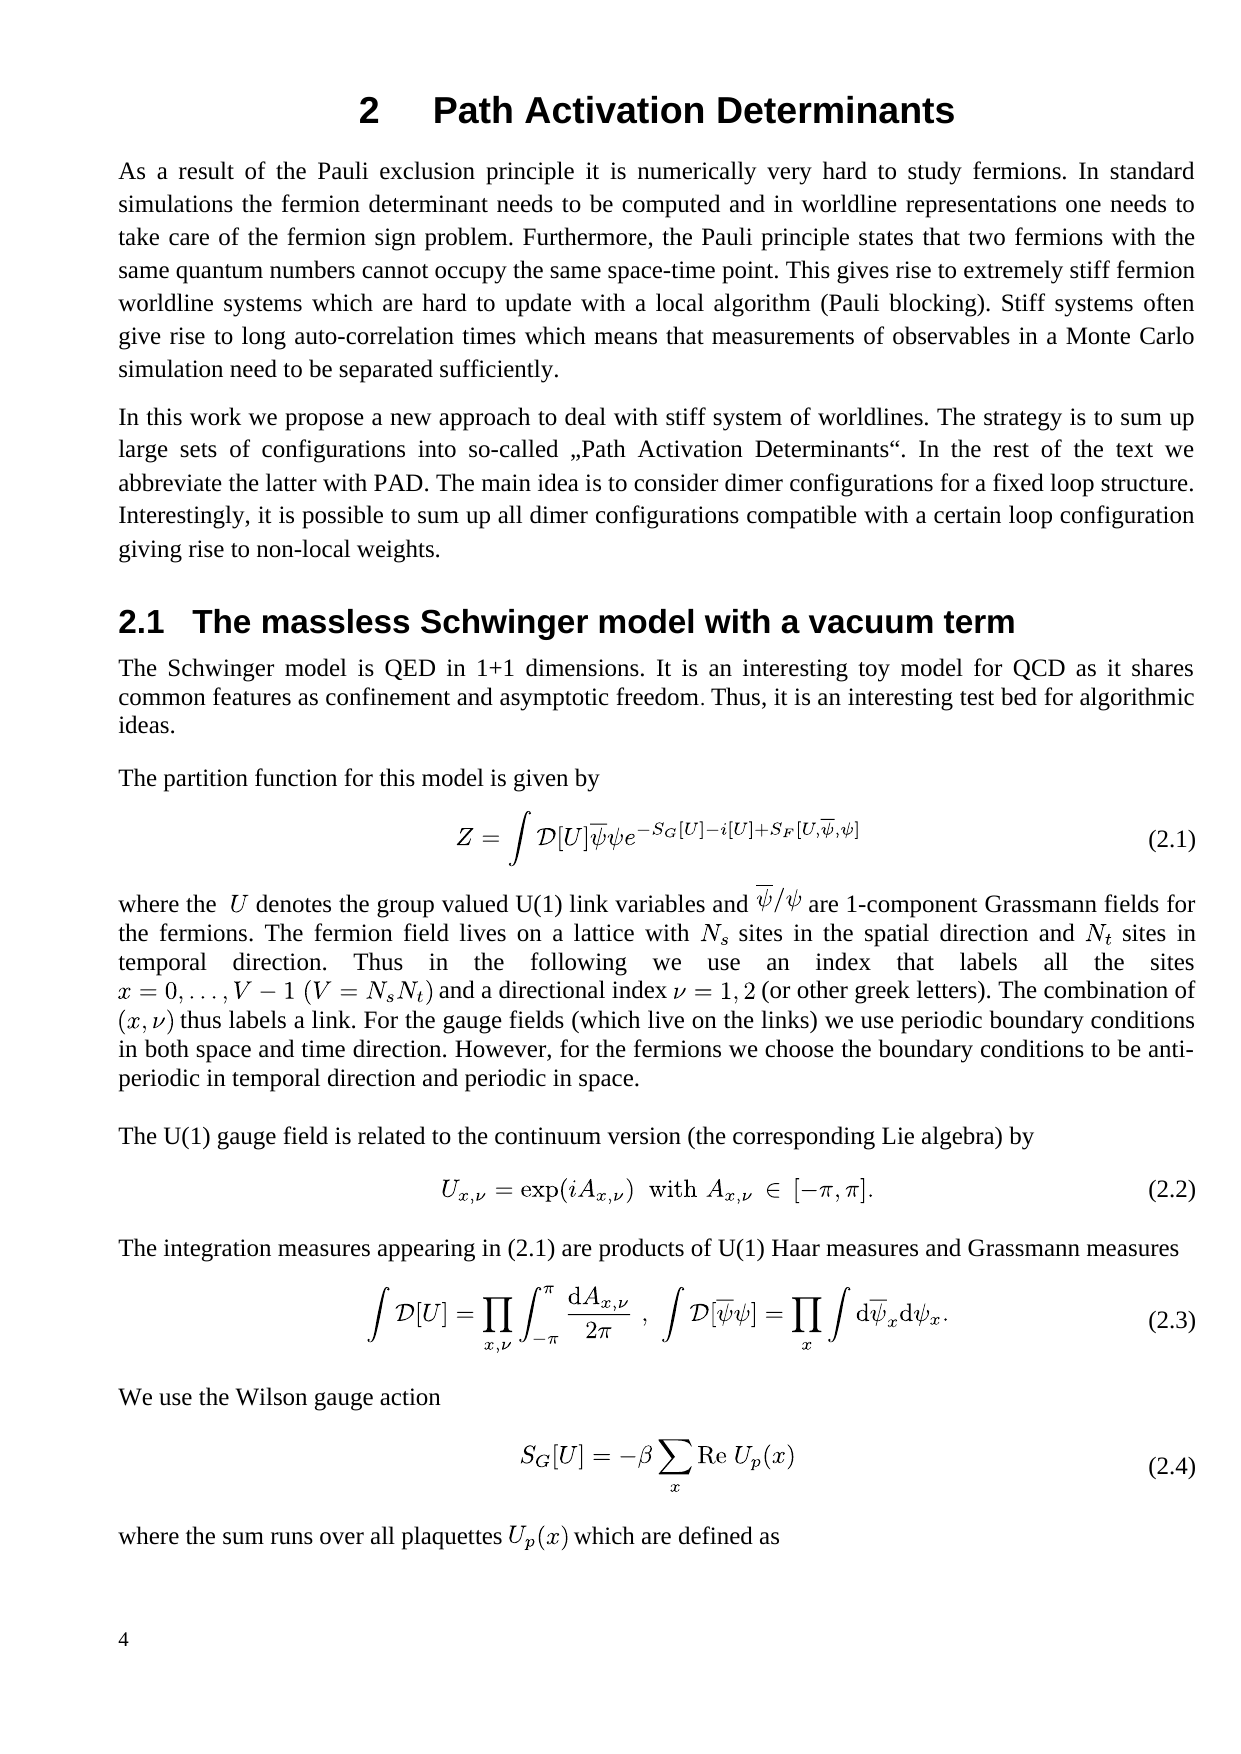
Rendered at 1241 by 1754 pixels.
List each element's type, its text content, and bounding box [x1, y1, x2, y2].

text (2.3) [499, 1286, 1196, 1353]
text (2.1) [531, 811, 1196, 866]
text (2.2) [118, 1174, 1196, 1204]
text where the denotes the group valued U(1) link variables and are 1-component Grassmann fields for the fermions. The fermion field lives on a lattice with sites in the spatial direction and sites in temporal direction. Thus in the following we use an index that labels all the sites and a directional index (or other greek letters). The combination of thus labels a link. For the gauge fields (which live on the links) we use periodic boundary conditions in both space and time direction. However, for the fermions we choose the boundary conditions to be anti-periodic in temporal direction and periodic in space. [118, 885, 1196, 1092]
text [118, 1439, 670, 1492]
text As a result of the Pauli exclusion principle it is numerically very hard to study fermions. In standard simulations the fermion determinant needs to be computed and in worldline representations one needs to take care of the fermion sign problem. Furthermore, the Pauli principle states that two fermions with the same quantum numbers cannot occupy the same space-time point. This gives rise to extremely stiff fermion worldline systems which are hard to update with a local algorithm (Pauli blocking). Stiff systems often give rise to long auto-correlation times which means that measurements of observables in a Monte Carlo simulation need to be separated sufficiently. [118, 156, 1196, 383]
text We use the Wilson gauge action [118, 1382, 1196, 1411]
text where the sum runs over all plaquettes which are defined as [118, 1521, 1196, 1550]
text (2.4) [679, 1439, 1196, 1492]
text The U(1) gauge field is related to the continuum version (the corresponding Lie algebra) by [118, 1121, 1196, 1149]
text [118, 811, 526, 866]
text The partition function for this model is given by [118, 763, 1196, 792]
text In this work we propose a new approach to deal with stiff system of worldlines. The strategy is to sum up large sets of configurations into so-called „Path Activation Determinants“. In the rest of the text we abbreviate the latter with PAD. The main idea is to consider dimer configurations for a fixed loop structure. Interestingly, it is possible to sum up all dimer configurations compatible with a certain loop configuration giving rise to non-local weights. [118, 402, 1196, 562]
subtitle Path Activation Determinants [118, 89, 1196, 132]
subtitle The massless Schwinger model with a vacuum term [118, 602, 1196, 641]
text The Schwinger model is QED in 1+1 dimensions. It is an interesting toy model for QCD as it shares common features as confinement and asymptotic freedom. Thus, it is an interesting test bed for algorithmic ideas. [118, 653, 1196, 739]
text [118, 1286, 496, 1353]
text The integration measures appearing in (2.1) are products of U(1) Haar measures and Grassmann measures [118, 1233, 1196, 1262]
